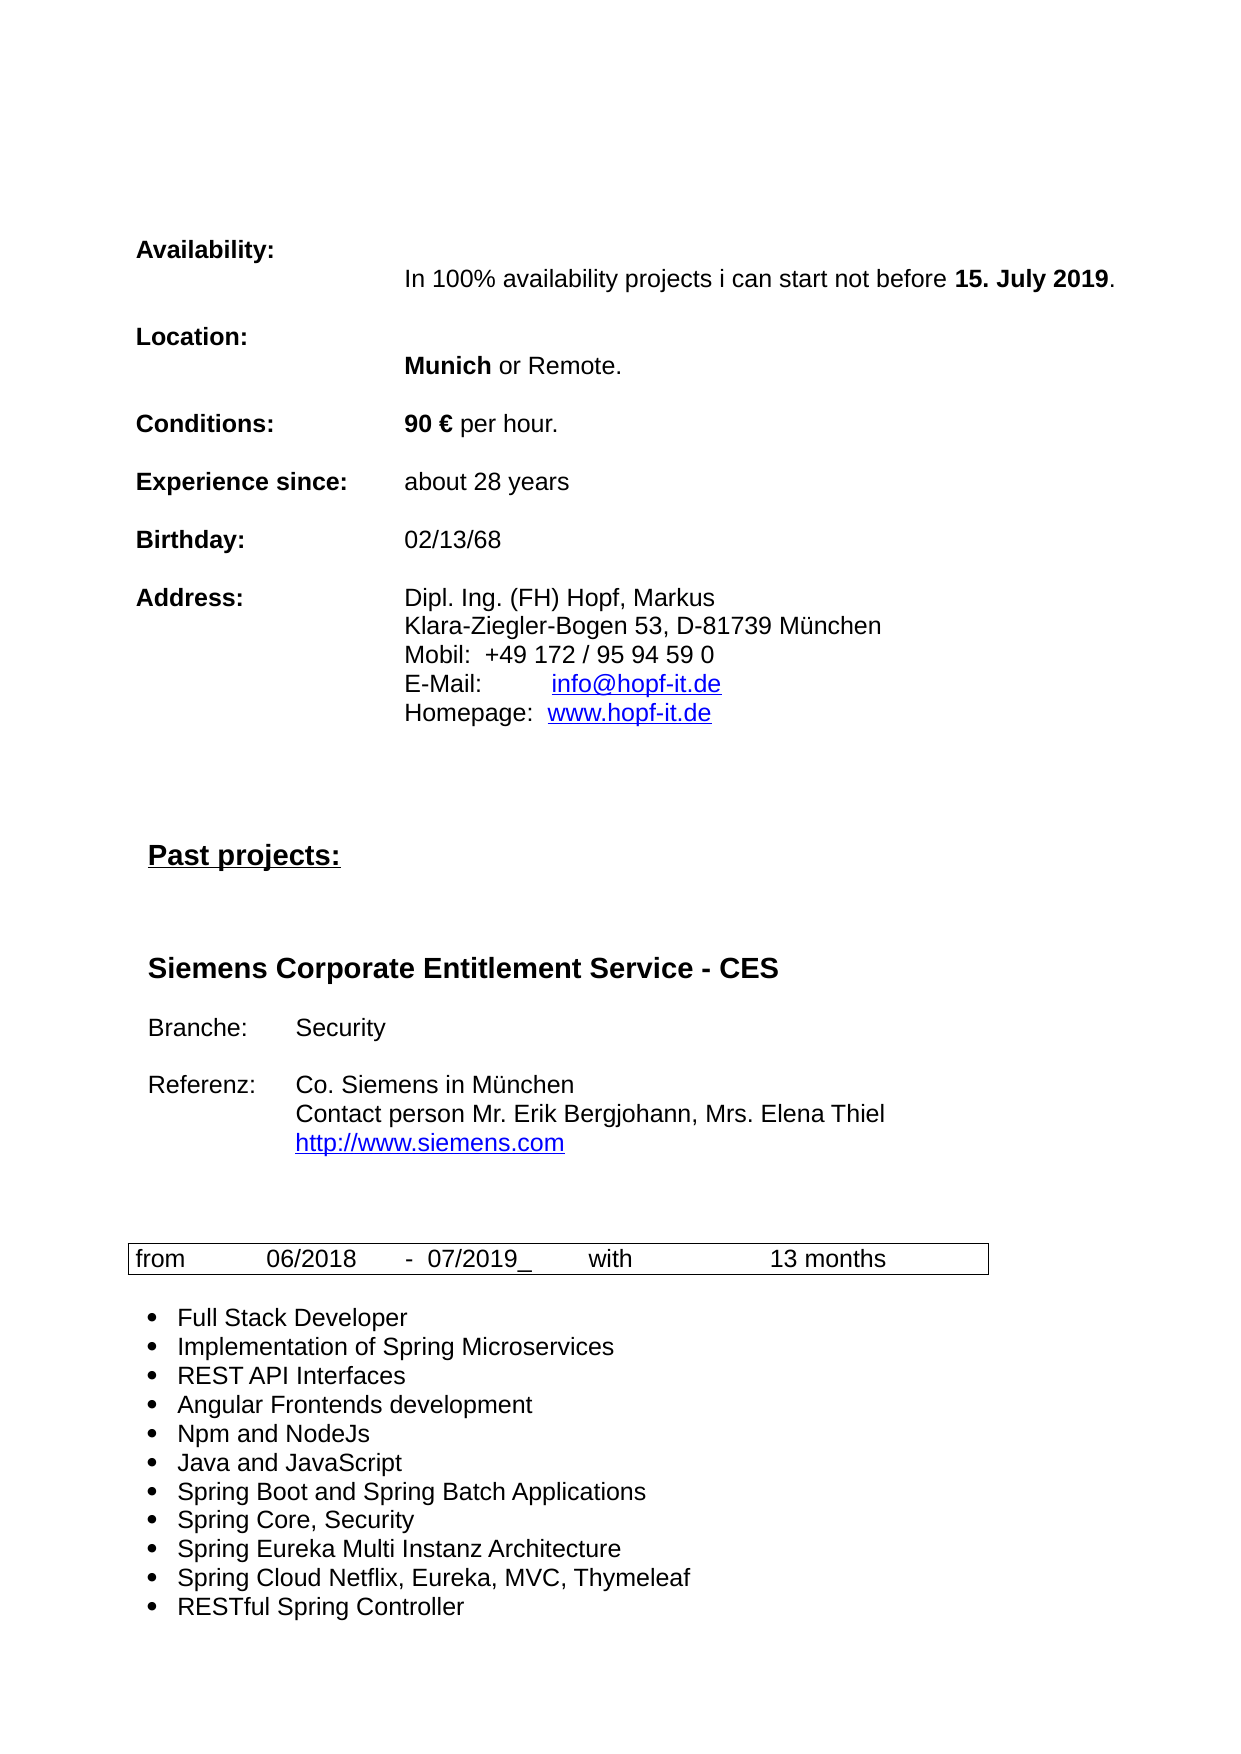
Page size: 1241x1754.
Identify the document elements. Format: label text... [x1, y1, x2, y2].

table_header - [398, 1244, 420, 1273]
list Angular Frontends development [148, 1390, 1104, 1419]
list Implementation of Spring Microservices [148, 1332, 1104, 1361]
list RESTful Spring Controller [148, 1592, 1104, 1621]
table_cell 90 € per hour. [404, 409, 1209, 467]
list REST API Interfaces [148, 1361, 1104, 1390]
table_cell Experience since: [136, 467, 404, 525]
table_cell Location: [136, 322, 404, 409]
table_cell Conditions: [136, 409, 404, 467]
table_header with [581, 1244, 762, 1273]
list Spring Cloud Netflix, Eureka, MVC, Thymeleaf [148, 1563, 1104, 1592]
text Referenz: Co. Siemens in München [148, 1071, 1104, 1099]
list Java and JavaScript [148, 1448, 1104, 1476]
text http://www.siemens.com [221, 1128, 1104, 1157]
table_cell Dipl. Ing. (FH) Hopf, Markus Klara-Ziegler-Bogen 53, D-81739 München Mobil: +49 172 / 95 94 59 0 E-Mail: info@hopf-it.de Homepage: www.hopf-it.de [404, 583, 1209, 755]
table_cell Birthday: [136, 525, 404, 583]
table_cell about 28 years [404, 467, 1209, 525]
text Branche: Security [148, 1013, 1104, 1042]
list Spring Core, Security [148, 1505, 1104, 1534]
table_cell [136, 148, 404, 235]
table_cell Munich or Remote. [404, 322, 1209, 409]
list Npm and NodeJs [148, 1419, 1104, 1448]
table_cell [404, 148, 1209, 235]
table_header 07/2019_ [420, 1244, 581, 1273]
list Spring Eureka Multi Instanz Architecture [148, 1534, 1104, 1563]
list Spring Boot and Spring Batch Applications [148, 1476, 1104, 1505]
table_header 06/2018 [259, 1244, 398, 1273]
subtitle Past projects: [148, 838, 1104, 871]
list Full Stack Developer [148, 1303, 1104, 1332]
table_cell 13.02.68 [404, 525, 1209, 583]
text Contact person Mr. Erik Bergjohann, Mrs. Elena Thiel [148, 1099, 1104, 1128]
table_cell Address: [136, 583, 404, 755]
table_cell In 100% availability projects i can start not before 15. July 2019. [404, 235, 1209, 322]
table_cell Availability: [136, 235, 404, 322]
table_header 13 months [762, 1244, 988, 1273]
table_header from [129, 1244, 259, 1273]
subtitle Siemens Corporate Entitlement Service - CES [148, 951, 1104, 984]
